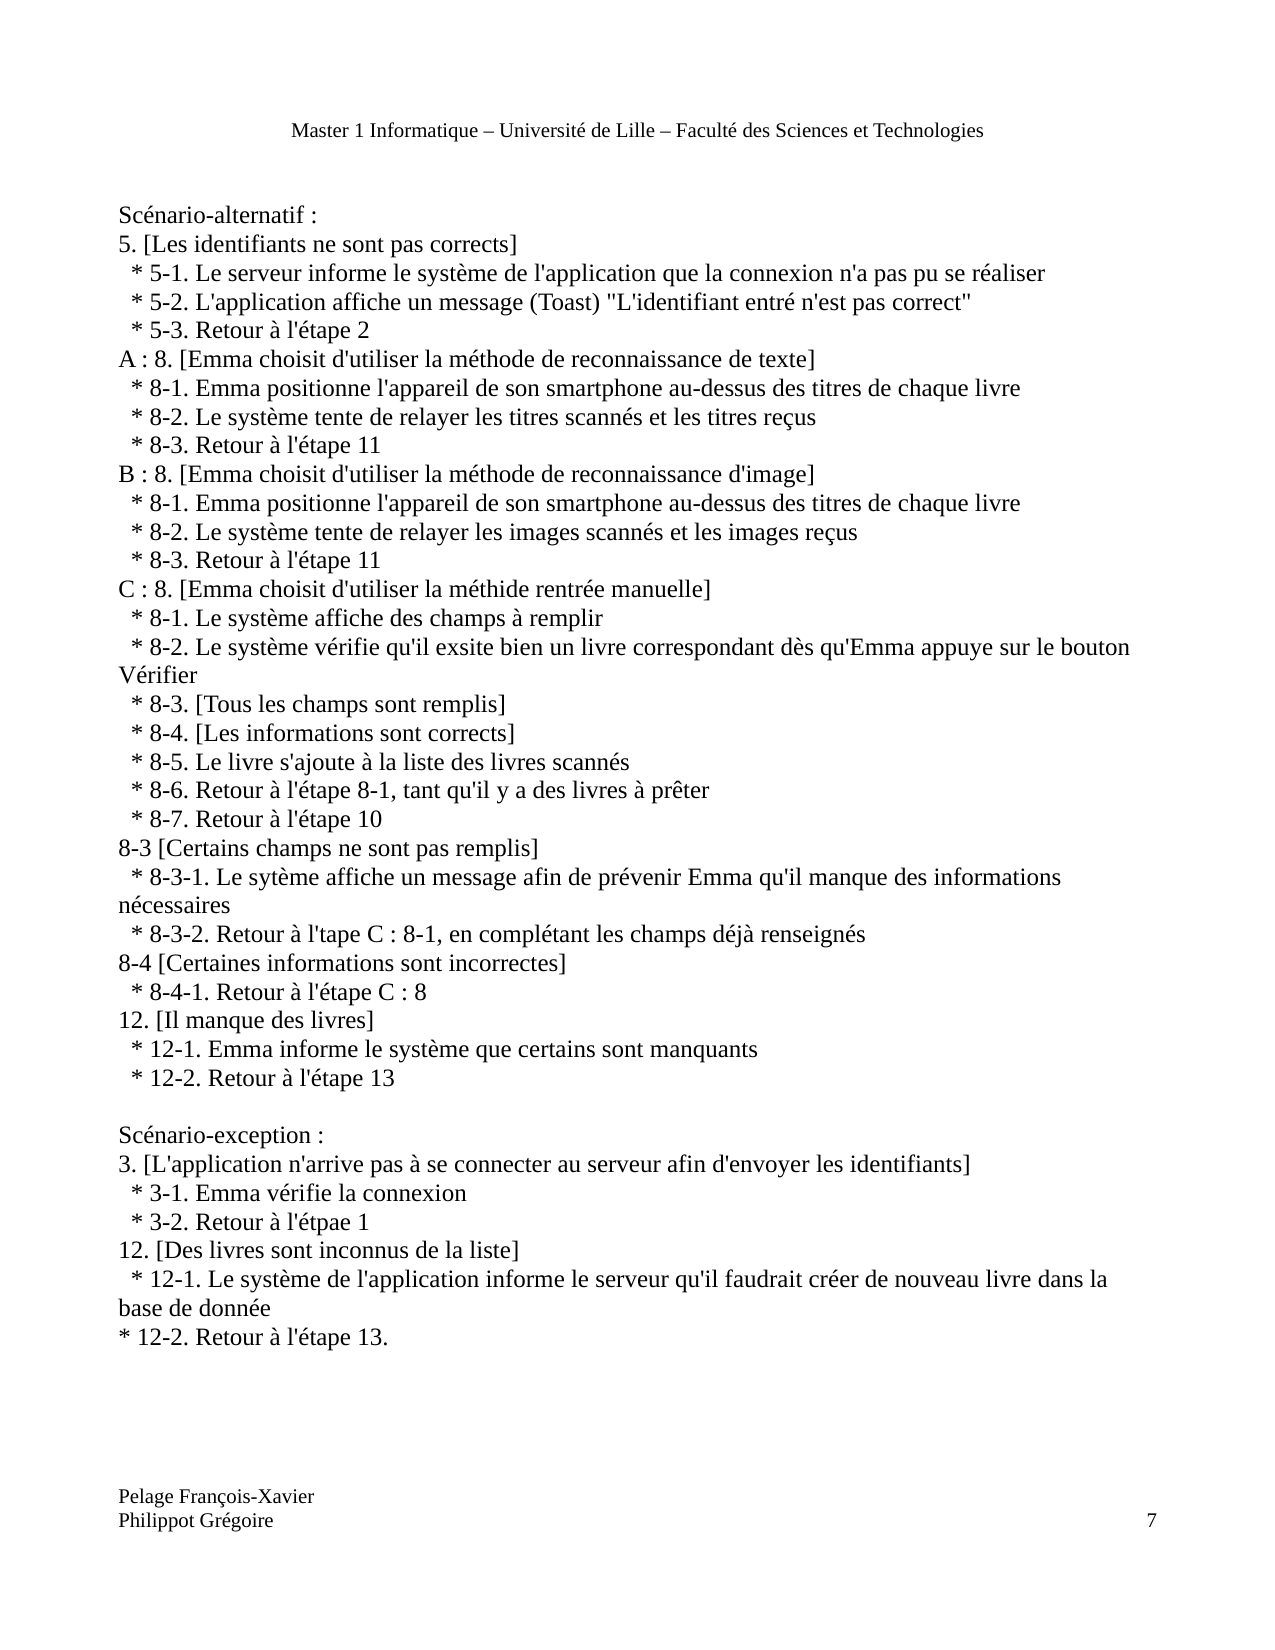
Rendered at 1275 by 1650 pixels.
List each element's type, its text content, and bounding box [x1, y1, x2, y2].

text * 12-1. Emma informe le système que certains sont manquants [118, 1034, 1157, 1063]
text * 8-2. Le système tente de relayer les images scannés et les images reçus [118, 517, 1157, 545]
text 8-3 [Certains champs ne sont pas remplis] [118, 833, 1157, 862]
text * 8-5. Le livre s'ajoute à la liste des livres scannés [118, 747, 1157, 775]
text * 8-2. Le système vérifie qu'il exsite bien un livre correspondant dès qu'Emma appuye sur le bouton Vérifier [118, 632, 1157, 689]
text * 12-1. Le système de l'application informe le serveur qu'il faudrait créer de nouveau livre dans la base de donnée [118, 1264, 1157, 1322]
text * 8-3-1. Le sytème affiche un message afin de prévenir Emma qu'il manque des informations nécessaires [118, 862, 1157, 919]
text * 8-3-2. Retour à l'tape C : 8-1, en complétant les champs déjà renseignés [118, 919, 1157, 948]
text * 8-1. Le système affiche des champs à remplir [118, 603, 1157, 632]
text * 8-2. Le système tente de relayer les titres scannés et les titres reçus [118, 402, 1157, 430]
text A : 8. [Emma choisit d'utiliser la méthode de reconnaissance de texte] [118, 344, 1157, 373]
text 8-4 [Certaines informations sont incorrectes] [118, 948, 1157, 977]
text * 8-3. Retour à l'étape 11 [118, 430, 1157, 459]
text 3. [L'application n'arrive pas à se connecter au serveur afin d'envoyer les identifiants] [118, 1149, 1157, 1178]
text * 8-1. Emma positionne l'appareil de son smartphone au-dessus des titres de chaque livre [118, 373, 1157, 402]
text * 5-3. Retour à l'étape 2 [118, 315, 1157, 344]
text * 8-6. Retour à l'étape 8-1, tant qu'il y a des livres à prêter [118, 775, 1157, 804]
text C : 8. [Emma choisit d'utiliser la méthide rentrée manuelle] [118, 574, 1157, 603]
text 12. [Il manque des livres] [118, 1005, 1157, 1034]
text * 5-1. Le serveur informe le système de l'application que la connexion n'a pas pu se réaliser [118, 258, 1157, 287]
text * 3-2. Retour à l'étpae 1 [118, 1207, 1157, 1235]
text Scénario-exception : [118, 1120, 1157, 1149]
text * 8-3. [Tous les champs sont remplis] [118, 689, 1157, 718]
text * 12-2. Retour à l'étape 13 [118, 1063, 1157, 1092]
text * 8-3. Retour à l'étape 11 [118, 545, 1157, 574]
text 12. [Des livres sont inconnus de la liste] [118, 1235, 1157, 1264]
text 5. [Les identifiants ne sont pas corrects] [118, 229, 1157, 258]
text * 3-1. Emma vérifie la connexion [118, 1178, 1157, 1207]
text Scénario-alternatif : [118, 200, 1157, 229]
text * 8-7. Retour à l'étape 10 [118, 804, 1157, 833]
text * 8-1. Emma positionne l'appareil de son smartphone au-dessus des titres de chaque livre [118, 488, 1157, 517]
text * 5-2. L'application affiche un message (Toast) "L'identifiant entré n'est pas correct" [118, 287, 1157, 315]
text B : 8. [Emma choisit d'utiliser la méthode de reconnaissance d'image] [118, 459, 1157, 488]
text * 8-4-1. Retour à l'étape C : 8 [118, 977, 1157, 1005]
text * 12-2. Retour à l'étape 13. [118, 1322, 1157, 1350]
text * 8-4. [Les informations sont corrects] [118, 718, 1157, 747]
